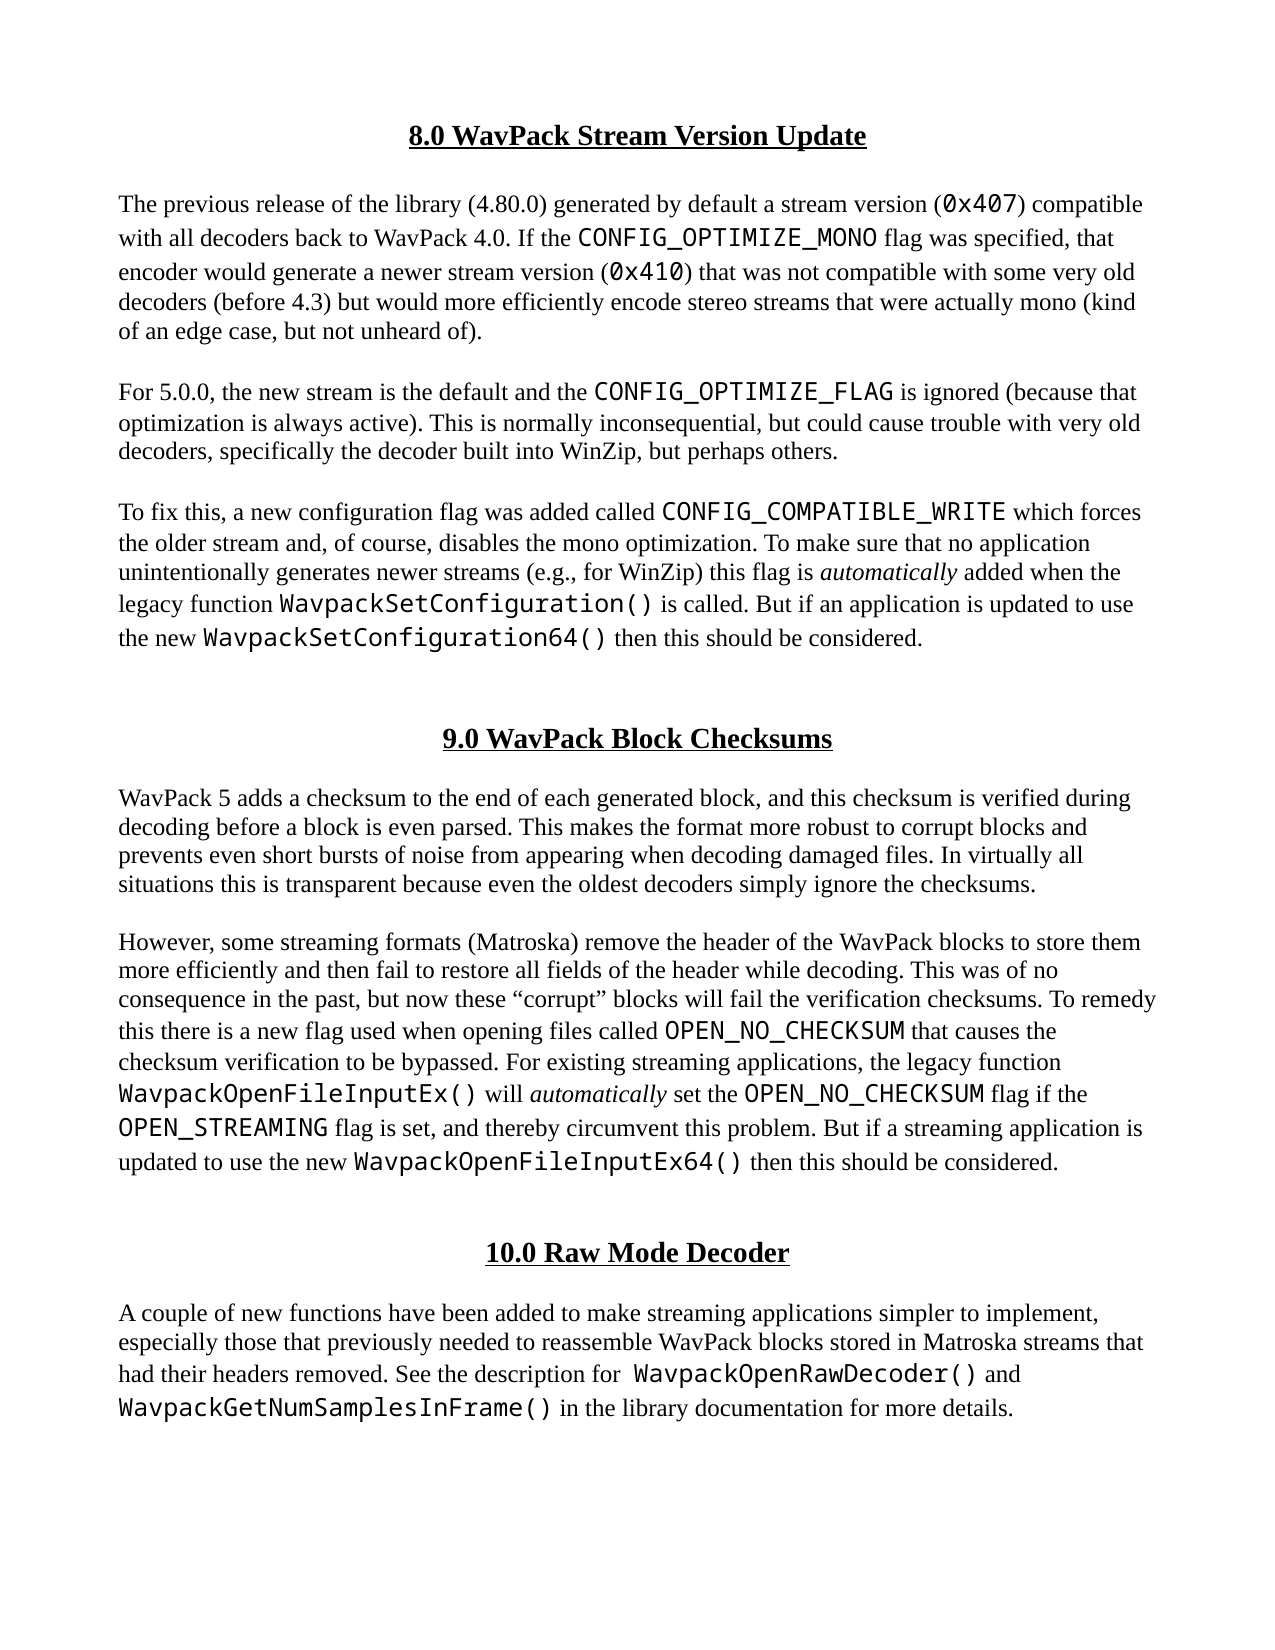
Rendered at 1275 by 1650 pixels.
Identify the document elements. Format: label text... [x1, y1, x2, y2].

text A couple of new functions have been added to make streaming applications simpler to implement, especially those that previously needed to reassemble WavPack blocks stored in Matroska streams that had their headers removed. See the description for WavpackOpenRawDecoder() and WavpackGetNumSamplesInFrame() in the library documentation for more details. [118, 1298, 1157, 1423]
text 10.0 Raw Mode Decoder [118, 1236, 1157, 1269]
text WavPack 5 adds a checksum to the end of each generated block, and this checksum is verified during decoding before a block is even parsed. This makes the format more robust to corrupt blocks and prevents even short bursts of noise from appearing when decoding damaged files. In virtually all situations this is transparent because even the oldest decoders simply ignore the checksums. [118, 783, 1157, 898]
text 9.0 WavPack Block Checksums [118, 721, 1157, 754]
text The previous release of the library (4.80.0) generated by default a stream version (0x407) compatible with all decoders back to WavPack 4.0. If the CONFIG_OPTIMIZE_MONO flag was specified, that encoder would generate a newer stream version (0x410) that was not compatible with some very old decoders (before 4.3) but would more efficiently encode stereo streams that were actually mono (kind of an edge case, but not unheard of). [118, 185, 1157, 345]
text 8.0 WavPack Stream Version Update [118, 118, 1157, 152]
text However, some streaming formats (Matroska) remove the header of the WavPack blocks to store them more efficiently and then fail to restore all fields of the header while decoding. This was of no consequence in the past, but now these “corrupt” blocks will fail the verification checksums. To remedy this there is a new flag used when opening files called OPEN_NO_CHECKSUM that causes the checksum verification to be bypassed. For existing streaming applications, the legacy function WavpackOpenFileInputEx() will automatically set the OPEN_NO_CHECKSUM flag if the OPEN_STREAMING flag is set, and thereby circumvent this problem. But if a streaming application is updated to use the new WavpackOpenFileInputEx64() then this should be considered. [118, 927, 1157, 1178]
text For 5.0.0, the new stream is the default and the CONFIG_OPTIMIZE_FLAG is ignored (because that optimization is always active). This is normally inconsequential, but could cause trouble with very old decoders, specifically the decoder built into WinZip, but perhaps others. [118, 374, 1157, 465]
text To fix this, a new configuration flag was added called CONFIG_COMPATIBLE_WRITE which forces the older stream and, of course, disables the mono optimization. To make sure that no application unintentionally generates newer streams (e.g., for WinZip) this flag is automatically added when the legacy function WavpackSetConfiguration() is called. But if an application is updated to use the new WavpackSetConfiguration64() then this should be considered. [118, 494, 1157, 654]
